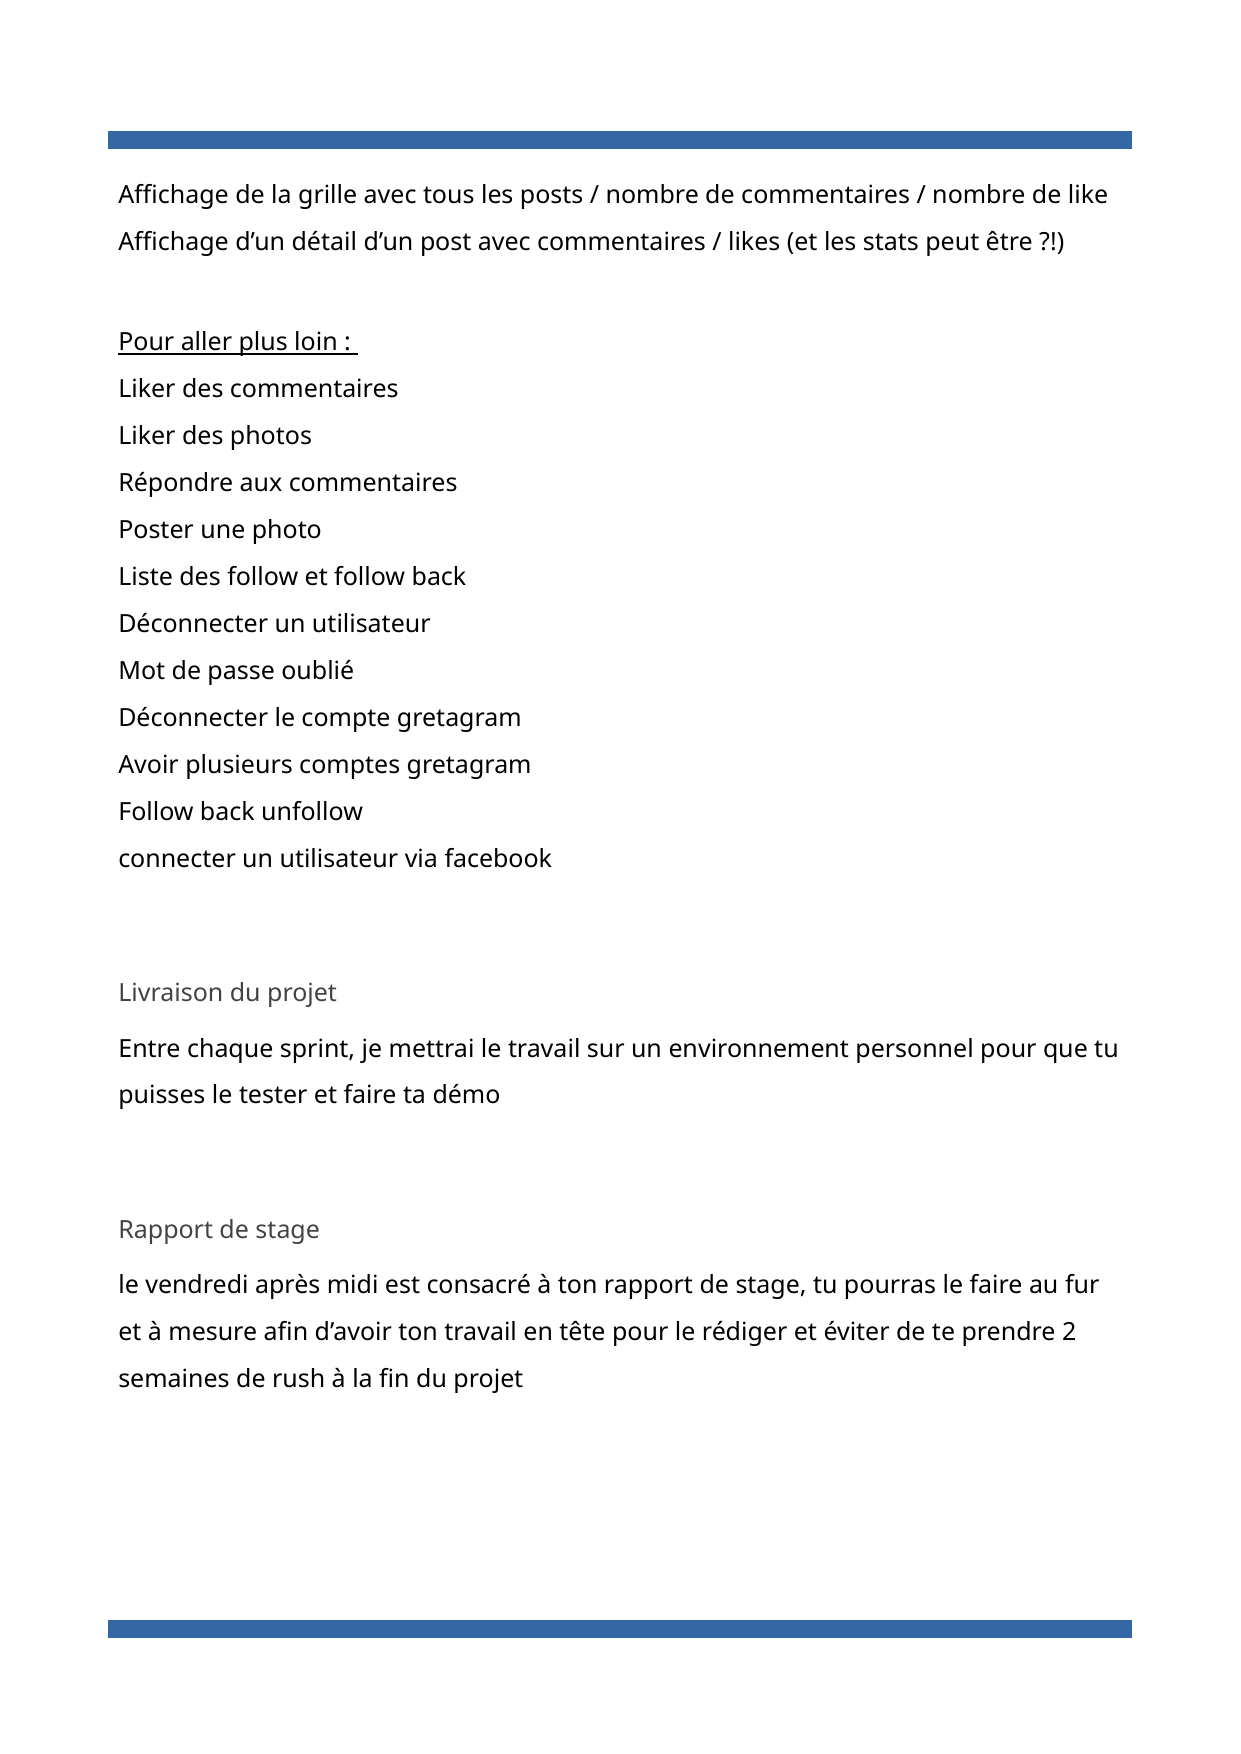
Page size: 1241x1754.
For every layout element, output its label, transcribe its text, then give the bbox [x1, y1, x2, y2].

text Affichage de la grille avec tous les posts / nombre de commentaires / nombre de like [118, 176, 1122, 210]
text Pour aller plus loin : [118, 324, 1122, 358]
text Poster une photo [118, 512, 1122, 546]
text Avoir plusieurs comptes gretagram [118, 747, 1122, 781]
text Liker des commentaires [118, 371, 1122, 405]
subtitle Livraison du projet [118, 975, 1122, 1009]
text Affichage d’un détail d’un post avec commentaires / likes (et les stats peut être ?!) [118, 223, 1122, 257]
text Mot de passe oublié [118, 653, 1122, 687]
text Liker des photos [118, 418, 1122, 452]
text le vendredi après midi est consacré à ton rapport de stage, tu pourras le faire au fur et à mesure afin d’avoir ton travail en tête pour le rédiger et éviter de te prendre 2 semaines de rush à la fin du projet [118, 1267, 1122, 1394]
text connecter un utilisateur via facebook [118, 841, 1122, 875]
text Déconnecter un utilisateur [118, 606, 1122, 640]
text Follow back unfollow [118, 794, 1122, 828]
text Liste des follow et follow back [118, 559, 1122, 593]
subtitle Rapport de stage [118, 1211, 1122, 1245]
text Répondre aux commentaires [118, 465, 1122, 499]
text Déconnecter le compte gretagram [118, 700, 1122, 734]
text Entre chaque sprint, je mettrai le travail sur un environnement personnel pour que tu puisses le tester et faire ta démo [118, 1030, 1122, 1111]
